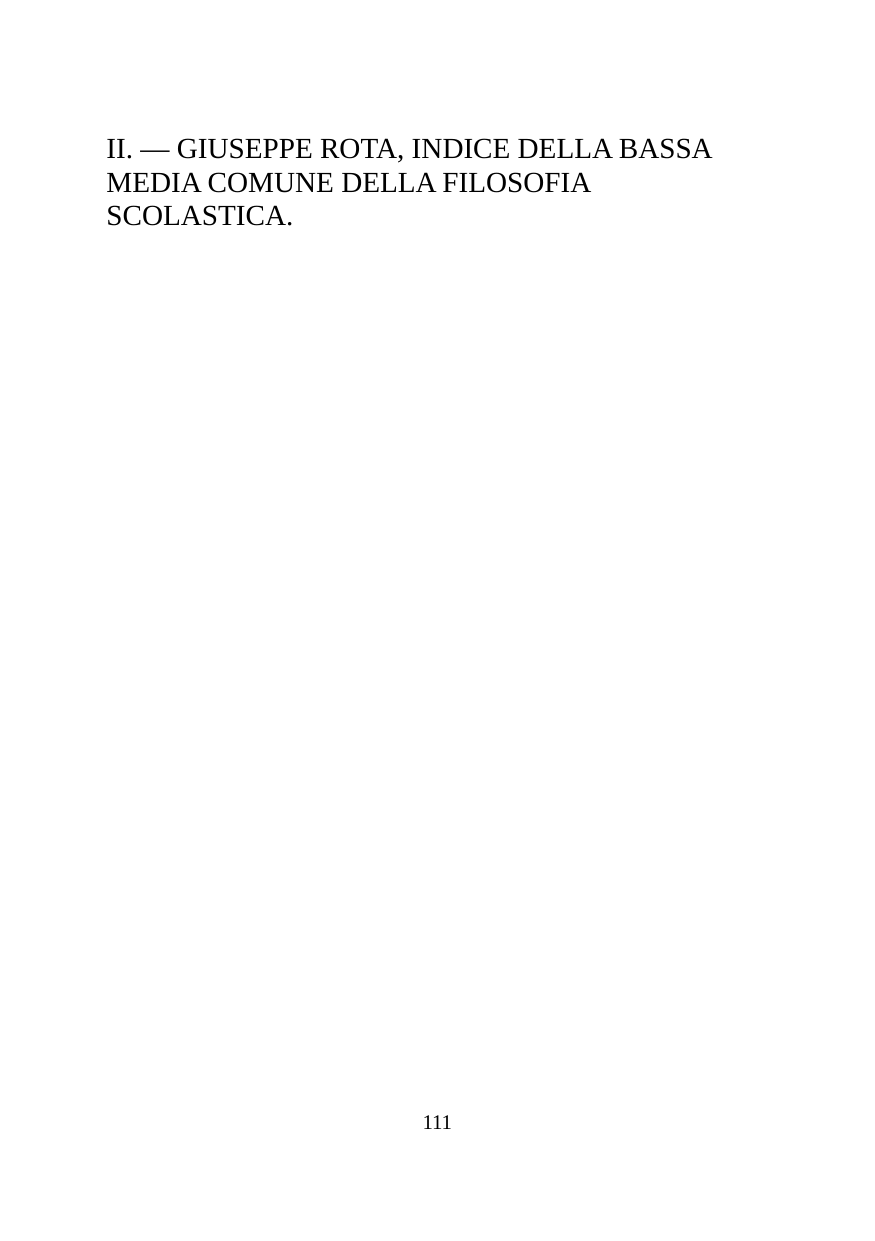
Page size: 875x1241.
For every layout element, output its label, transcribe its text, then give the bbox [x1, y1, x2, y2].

subtitle II. — GIUSEPPE ROTA, INDICE DELLA BASSA MEDIA COMUNE DELLA FILOSOFIA SCOLASTICA. [106, 131, 768, 232]
